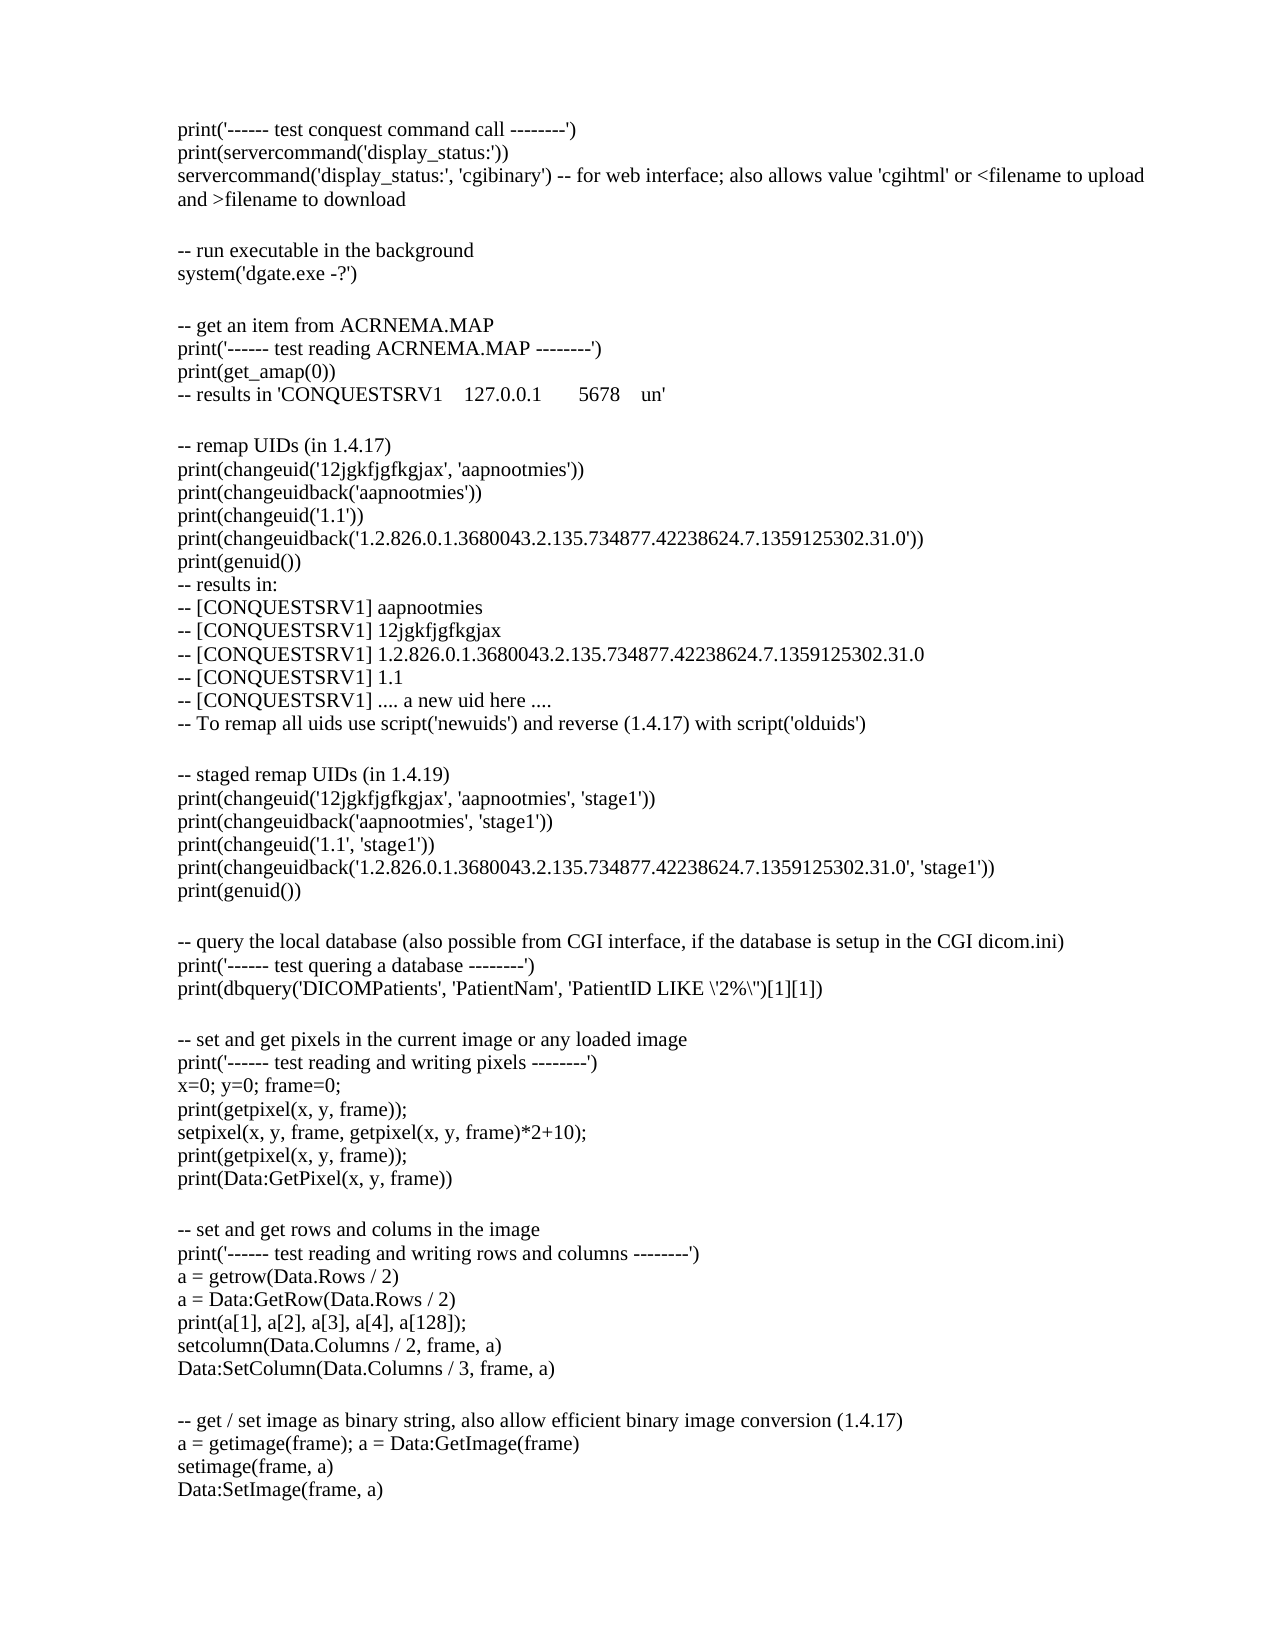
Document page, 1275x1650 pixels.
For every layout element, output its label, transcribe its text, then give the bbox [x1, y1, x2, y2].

list print(get_amap(0)) [177, 360, 1157, 383]
list print(changeuidback('1.2.826.0.1.3680043.2.135.734877.42238624.7.1359125302.31.0', 'stage1')) [177, 856, 1157, 879]
list -- remap UIDs (in 1.4.17) [177, 434, 1157, 457]
list print(changeuidback('1.2.826.0.1.3680043.2.135.734877.42238624.7.1359125302.31.0')) [177, 527, 1157, 550]
list print(genuid()) [177, 550, 1157, 573]
list system('dgate.exe -?') [177, 262, 1157, 285]
list print('------ test conquest command call --------') [177, 118, 1157, 141]
list print(a[1], a[2], a[3], a[4], a[128]); [177, 1311, 1157, 1334]
list -- staged remap UIDs (in 1.4.19) [177, 763, 1157, 786]
list print(changeuid('1.1')) [177, 504, 1157, 527]
list -- set and get rows and colums in the image [177, 1218, 1157, 1241]
list -- results in 'CONQUESTSRV1 127.0.0.1 5678 un' [177, 383, 1157, 406]
list print(changeuidback('aapnootmies')) [177, 481, 1157, 504]
list print(getpixel(x, y, frame)); [177, 1144, 1157, 1167]
list a = getimage(frame); a = Data:GetImage(frame) [177, 1432, 1157, 1455]
list print(servercommand('display_status:')) [177, 141, 1157, 164]
list -- run executable in the background [177, 239, 1157, 262]
list -- [CONQUESTSRV1] 1.2.826.0.1.3680043.2.135.734877.42238624.7.1359125302.31.0 [177, 642, 1157, 666]
list -- [CONQUESTSRV1] .... a new uid here .... [177, 689, 1157, 712]
list setpixel(x, y, frame, getpixel(x, y, frame)*2+10); [177, 1121, 1157, 1144]
list print(changeuid('12jgkfjgfkgjax', 'aapnootmies', 'stage1')) [177, 786, 1157, 809]
list print(changeuid('12jgkfjgfkgjax', 'aapnootmies')) [177, 457, 1157, 481]
list print(genuid()) [177, 879, 1157, 902]
list -- get / set image as binary string, also allow efficient binary image conversion (1.4.17) [177, 1408, 1157, 1432]
list -- get an item from ACRNEMA.MAP [177, 313, 1157, 337]
list -- [CONQUESTSRV1] 12jgkfjgfkgjax [177, 619, 1157, 642]
list -- results in: [177, 573, 1157, 596]
list -- [CONQUESTSRV1] aapnootmies [177, 596, 1157, 619]
list a = getrow(Data.Rows / 2) [177, 1264, 1157, 1288]
list print('------ test quering a database --------') [177, 953, 1157, 977]
list print(dbquery('DICOMPatients', 'PatientNam', 'PatientID LIKE \'2%\'')[1][1]) [177, 977, 1157, 1000]
list print(changeuidback('aapnootmies', 'stage1')) [177, 809, 1157, 833]
list servercommand('display_status:', 'cgibinary') -- for web interface; also allows value 'cgihtml' or <filename to upload and >filename to download [177, 164, 1157, 211]
list Data:SetImage(frame, a) [177, 1478, 1157, 1501]
list -- query the local database (also possible from CGI interface, if the database is setup in the CGI dicom.ini) [177, 930, 1157, 953]
list print(getpixel(x, y, frame)); [177, 1097, 1157, 1121]
list a = Data:GetRow(Data.Rows / 2) [177, 1288, 1157, 1311]
list setimage(frame, a) [177, 1455, 1157, 1478]
list print(changeuid('1.1', 'stage1')) [177, 833, 1157, 856]
list -- set and get pixels in the current image or any loaded image [177, 1028, 1157, 1051]
list print('------ test reading ACRNEMA.MAP --------') [177, 337, 1157, 360]
list print('------ test reading and writing pixels --------') [177, 1051, 1157, 1074]
list setcolumn(Data.Columns / 2, frame, a) [177, 1334, 1157, 1357]
list print(Data:GetPixel(x, y, frame)) [177, 1167, 1157, 1190]
list print('------ test reading and writing rows and columns --------') [177, 1241, 1157, 1264]
list Data:SetColumn(Data.Columns / 3, frame, a) [177, 1357, 1157, 1380]
list -- To remap all uids use script('newuids') and reverse (1.4.17) with script('olduids') [177, 712, 1157, 735]
list -- [CONQUESTSRV1] 1.1 [177, 666, 1157, 689]
list x=0; y=0; frame=0; [177, 1074, 1157, 1097]
